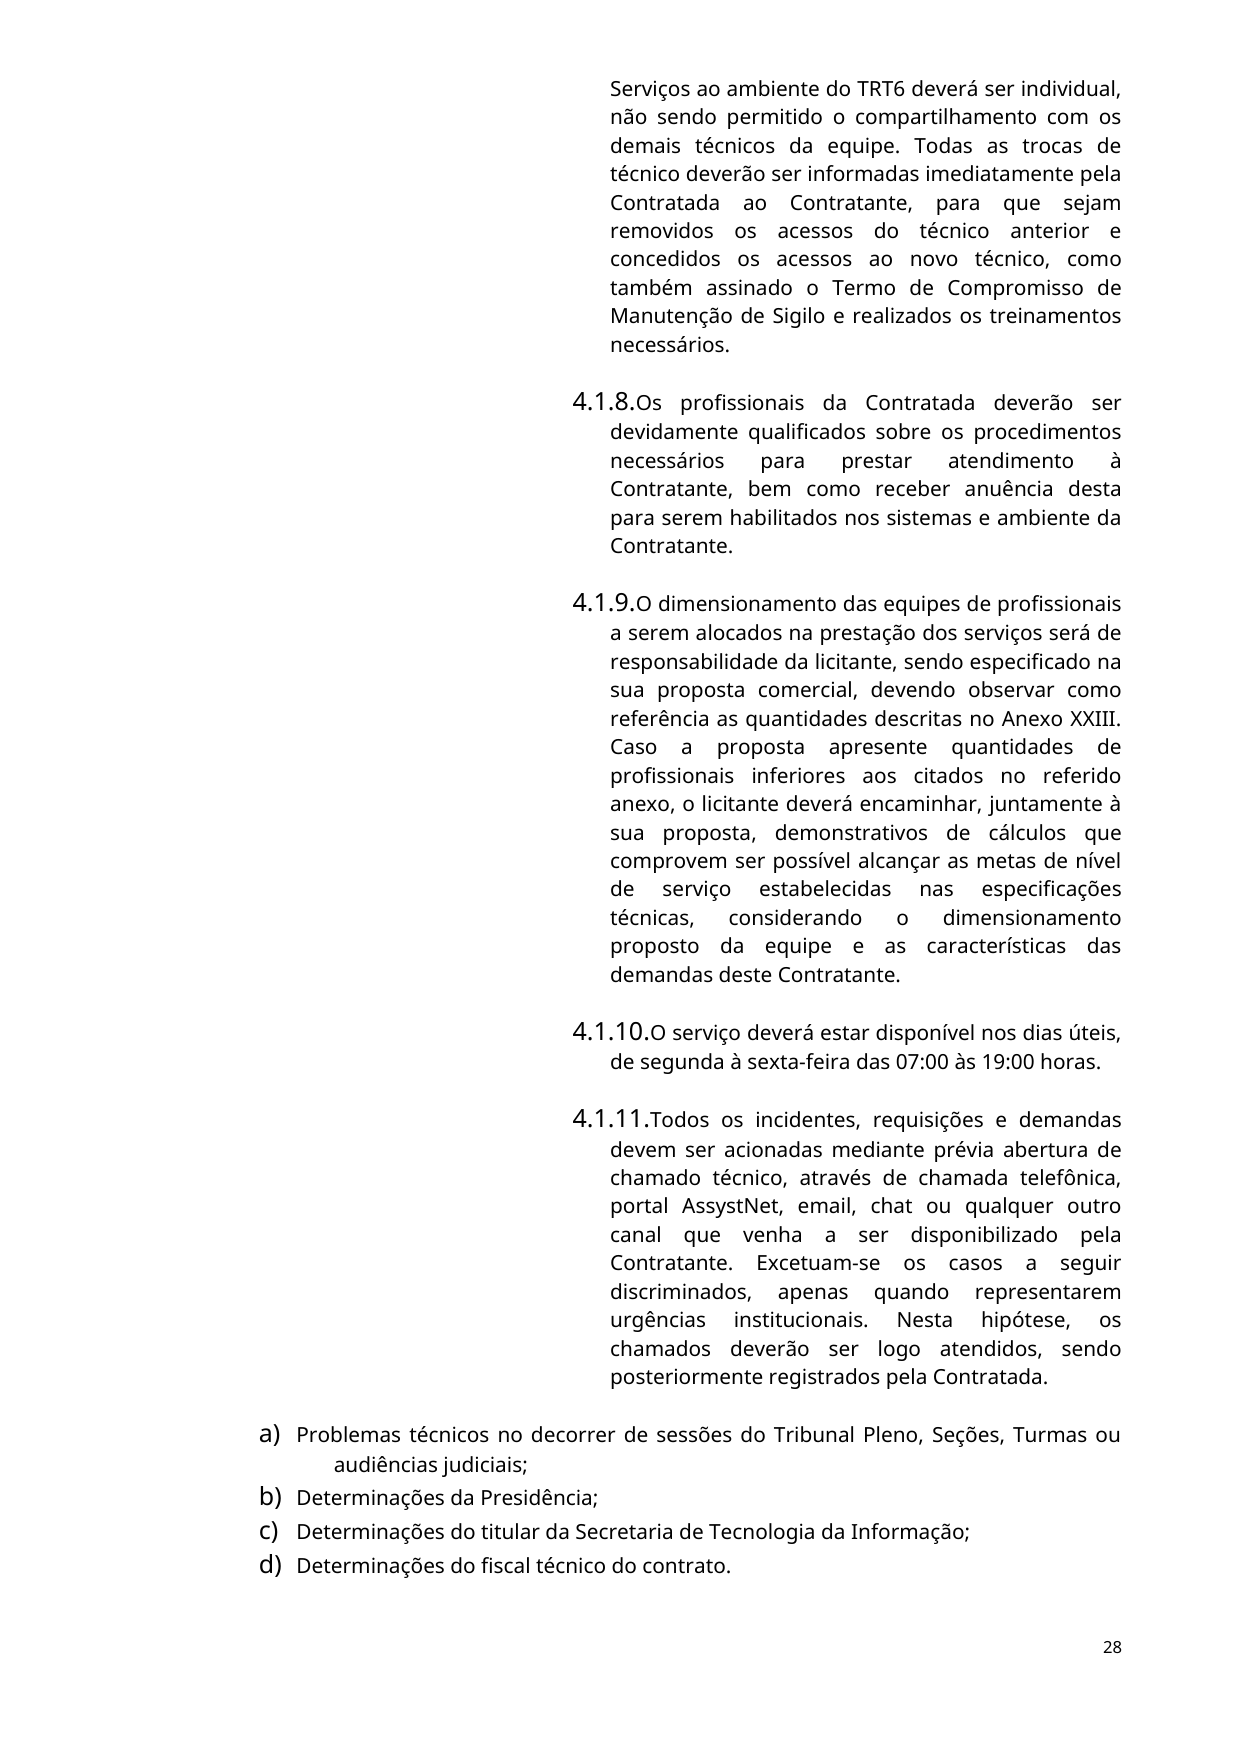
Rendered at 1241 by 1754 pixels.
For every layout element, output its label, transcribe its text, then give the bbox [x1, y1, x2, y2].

list Determinações da Presidência; [259, 1478, 1122, 1512]
list Determinações do fiscal técnico do contrato. [259, 1546, 1122, 1580]
list Serviços ao ambiente do TRT6 deverá ser individual, não sendo permitido o compartilhamento com os demais técnicos da equipe. Todas as trocas de técnico deverão ser informadas imediatamente pela Contratada ao Contratante, para que sejam removidos os acessos do técnico anterior e concedidos os acessos ao novo técnico, como também assinado o Termo de Compromisso de Manutenção de Sigilo e realizados os treinamentos necessários. [572, 74, 1122, 358]
list Todos os incidentes, requisições e demandas devem ser acionadas mediante prévia abertura de chamado técnico, através de chamada telefônica, portal AssystNet, email, chat ou qualquer outro canal que venha a ser disponibilizado pela Contratante. Excetuam-se os casos a seguir discriminados, apenas quando representarem urgências institucionais. Nesta hipótese, os chamados deverão ser logo atendidos, sendo posteriormente registrados pela Contratada. [572, 1101, 1122, 1391]
list Os profissionais da Contratada deverão ser devidamente qualificados sobre os procedimentos necessários para prestar atendimento à Contratante, bem como receber anuência desta para serem habilitados nos sistemas e ambiente da Contratante. [572, 383, 1122, 559]
list O serviço deverá estar disponível nos dias úteis, de segunda à sexta-feira das 07:00 às 19:00 horas. [572, 1013, 1122, 1076]
list O dimensionamento das equipes de profissionais a serem alocados na prestação dos serviços será de responsabilidade da licitante, sendo especificado na sua proposta comercial, devendo observar como referência as quantidades descritas no Anexo XXIII. Caso a proposta apresente quantidades de profissionais inferiores aos citados no referido anexo, o licitante deverá encaminhar, juntamente à sua proposta, demonstrativos de cálculos que comprovem ser possível alcançar as metas de nível de serviço estabelecidas nas especificações técnicas, considerando o dimensionamento proposto da equipe e as características das demandas deste Contratante. [572, 584, 1122, 988]
list Problemas técnicos no decorrer de sessões do Tribunal Pleno, Seções, Turmas ou audiências judiciais; [259, 1416, 1122, 1478]
list Determinações do titular da Secretaria de Tecnologia da Informação; [259, 1512, 1122, 1546]
